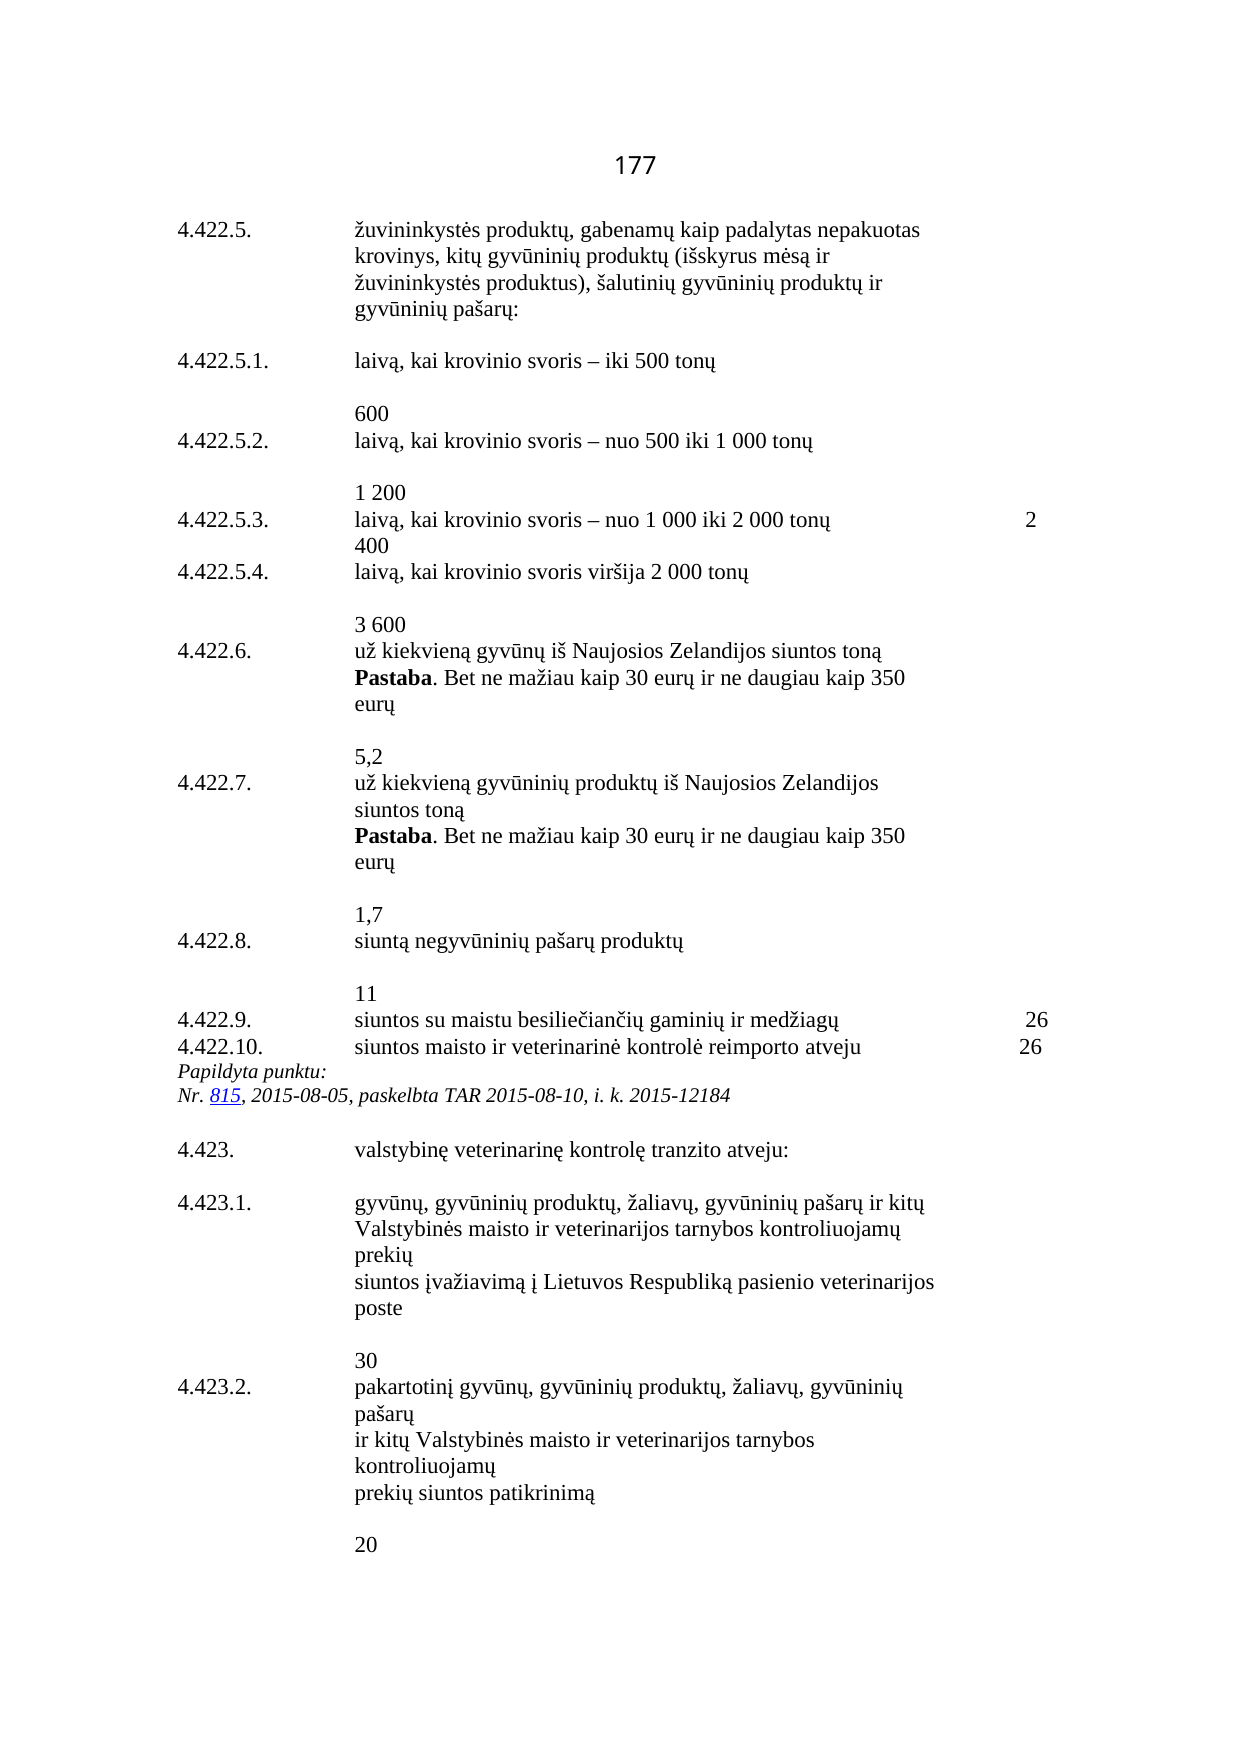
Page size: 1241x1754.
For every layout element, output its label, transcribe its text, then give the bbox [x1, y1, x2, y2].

text siuntos įvažiavimą į Lietuvos Respubliką pasienio veterinarijos [354, 1268, 945, 1294]
text 4.422.10. siuntos maisto ir veterinarinė kontrolė reimporto atveju 26 [177, 1033, 1063, 1059]
text 4.422.5. žuvininkystės produktų, gabenamų kaip padalytas nepakuotas krovinys, kitų gyvūninių produktų (išskyrus mėsą ir žuvininkystės produktus), šalutinių gyvūninių produktų ir gyvūninių pašarų: [177, 216, 945, 348]
text 4.422.6. už kiekvieną gyvūnų iš Naujosios Zelandijos siuntos toną [177, 637, 945, 664]
text 4.422.8. siuntą negyvūninių pašarų produktų 11 [177, 927, 945, 1006]
text 4.423.1. gyvūnų, gyvūninių produktų, žaliavų, gyvūninių pašarų ir kitų [177, 1189, 945, 1215]
text Nr. 815, 2015-08-05, paskelbta TAR 2015-08-10, i. k. 2015-12184 [177, 1083, 1093, 1107]
text 4.422.7. už kiekvieną gyvūninių produktų iš Naujosios Zelandijos siuntos toną [177, 769, 945, 822]
text 4.422.9. siuntos su maistu besiliečiančių gaminių ir medžiagų 26 [177, 1006, 1063, 1033]
text 4.423. valstybinę veterinarinę kontrolę tranzito atveju: [177, 1136, 945, 1189]
text 4.422.5.3. laivą, kai krovinio svoris – nuo 1 000 iki 2 000 tonų 2 400 [177, 506, 1063, 558]
text 4.423.2. pakartotinį gyvūnų, gyvūninių produktų, žaliavų, gyvūninių pašarų [177, 1373, 945, 1426]
text ir kitų Valstybinės maisto ir veterinarijos tarnybos kontroliuojamų [354, 1426, 945, 1479]
text 4.422.5.2. laivą, kai krovinio svoris – nuo 500 iki 1 000 tonų 1 200 [177, 427, 945, 506]
text prekių siuntos patikrinimą 20 [354, 1479, 945, 1558]
text Pastaba. Bet ne mažiau kaip 30 eurų ir ne daugiau kaip 350 eurų 1,7 [354, 822, 945, 927]
text 4.422.5.4. laivą, kai krovinio svoris viršija 2 000 tonų 3 600 [177, 558, 945, 637]
text 4.422.5.1. laivą, kai krovinio svoris – iki 500 tonų 600 [177, 348, 945, 427]
text Papildyta punktu: [177, 1059, 1093, 1083]
text poste 30 [354, 1294, 945, 1373]
text Valstybinės maisto ir veterinarijos tarnybos kontroliuojamų prekių [354, 1215, 945, 1268]
text Pastaba. Bet ne mažiau kaip 30 eurų ir ne daugiau kaip 350 eurų 5,2 [354, 664, 945, 769]
